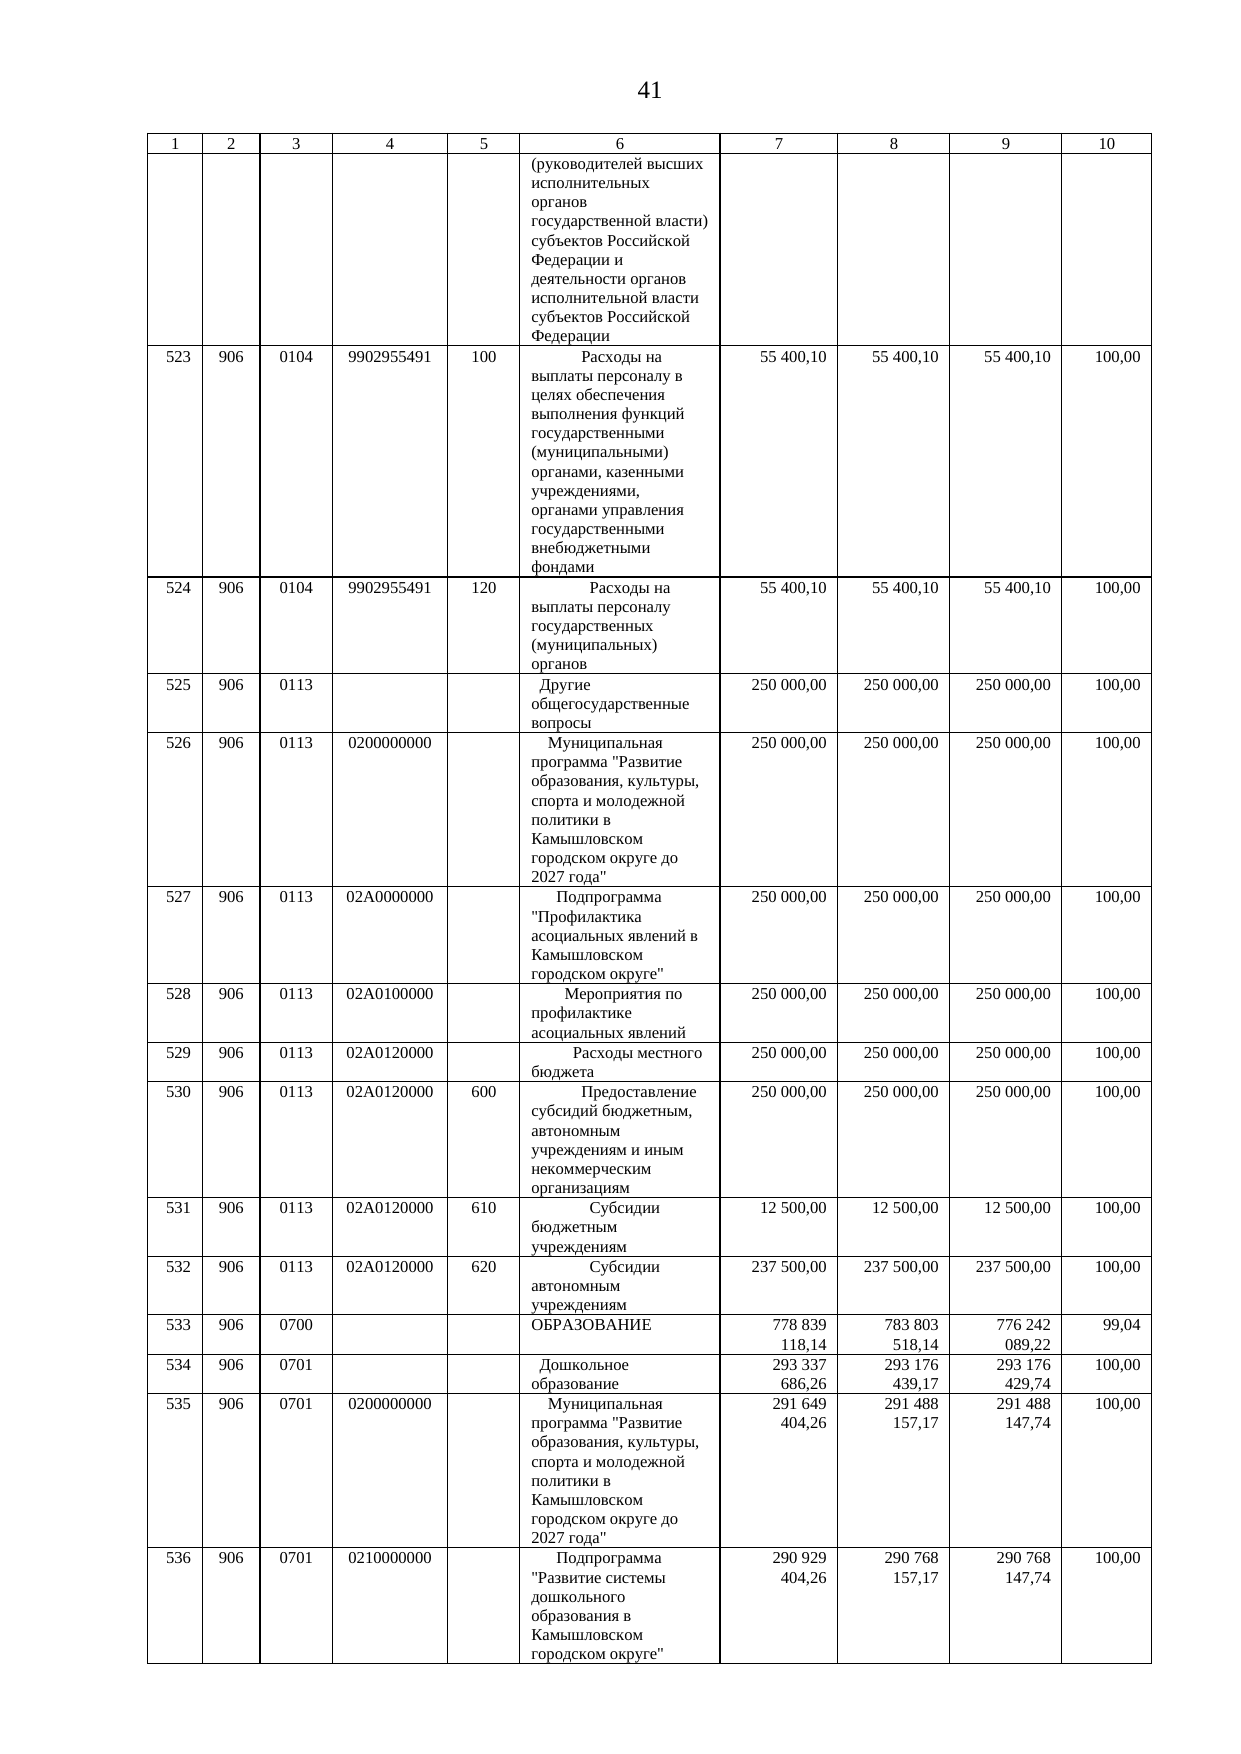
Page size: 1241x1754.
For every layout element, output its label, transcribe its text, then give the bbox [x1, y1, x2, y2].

table_cell 524 [148, 578, 202, 673]
table_cell 0113 [261, 1257, 332, 1314]
table_cell 9902955491 [333, 346, 447, 576]
table_cell [448, 1394, 519, 1547]
table_cell 0113 [261, 1043, 332, 1081]
table_cell 250 000,00 [721, 733, 837, 886]
table_cell 293 176 439,17 [838, 1355, 949, 1393]
table_cell 100,00 [1062, 1043, 1151, 1081]
table_cell 250 000,00 [838, 984, 949, 1042]
table_header 7 [721, 134, 837, 153]
table_cell [448, 1043, 519, 1081]
table_cell 250 000,00 [950, 674, 1061, 732]
table_header 8 [838, 134, 949, 153]
table_cell 529 [148, 1043, 202, 1081]
table_cell [448, 733, 519, 886]
table_cell [1062, 154, 1151, 345]
table_cell 02A0120000 [333, 1198, 447, 1256]
table_cell [448, 984, 519, 1042]
table_cell 12 500,00 [838, 1198, 949, 1256]
table_cell 906 [203, 346, 259, 576]
table_cell 906 [203, 984, 259, 1042]
table_cell 906 [203, 1257, 259, 1314]
table_cell 0701 [261, 1394, 332, 1547]
table_cell 0700 [261, 1315, 332, 1353]
table_cell [261, 154, 332, 345]
table_cell 0113 [261, 733, 332, 886]
table_cell 906 [203, 1082, 259, 1197]
table_cell 620 [448, 1257, 519, 1314]
table_cell 906 [203, 887, 259, 983]
table_cell [448, 1548, 519, 1663]
table_header 3 [261, 134, 332, 153]
table_cell 0200000000 [333, 1394, 447, 1547]
table_cell 100,00 [1062, 984, 1151, 1042]
table_header 4 [333, 134, 447, 153]
table_cell 237 500,00 [838, 1257, 949, 1314]
table_cell 0104 [261, 578, 332, 673]
table_cell 55 400,10 [950, 578, 1061, 673]
table_cell 906 [203, 1315, 259, 1353]
table_cell [203, 154, 259, 345]
table_cell 100,00 [1062, 346, 1151, 576]
table_cell 120 [448, 578, 519, 673]
table_cell 250 000,00 [838, 733, 949, 886]
table_cell [333, 1355, 447, 1393]
table_cell 906 [203, 733, 259, 886]
table_cell Расходы на выплаты персоналу государственных (муниципальных) органов [520, 578, 719, 673]
table_cell 783 803 518,14 [838, 1315, 949, 1353]
table_cell 100,00 [1062, 1257, 1151, 1314]
table_cell Субсидии бюджетным учреждениям [520, 1198, 719, 1256]
table_cell 526 [148, 733, 202, 886]
table_cell Другие общегосударственные вопросы [520, 674, 719, 732]
table_cell [448, 154, 519, 345]
table_cell 250 000,00 [950, 733, 1061, 886]
table_cell 02A0100000 [333, 984, 447, 1042]
table_cell 100,00 [1062, 1548, 1151, 1663]
table_header 6 [520, 134, 719, 153]
table_cell 100,00 [1062, 733, 1151, 886]
table_cell 778 839 118,14 [721, 1315, 837, 1353]
table_cell 250 000,00 [950, 1043, 1061, 1081]
table_cell 0113 [261, 1082, 332, 1197]
table_cell Субсидии автономным учреждениям [520, 1257, 719, 1314]
table_cell Расходы на выплаты персоналу в целях обеспечения выполнения функций государственными (муниципальными) органами, казенными учреждениями, органами управления государственными внебюджетными фондами [520, 346, 719, 576]
table_header 5 [448, 134, 519, 153]
table_cell [148, 154, 202, 345]
table_cell 532 [148, 1257, 202, 1314]
table_cell 250 000,00 [721, 1043, 837, 1081]
table_cell 776 242 089,22 [950, 1315, 1061, 1353]
table_cell [333, 154, 447, 345]
table_cell 906 [203, 1548, 259, 1663]
table_cell [333, 1315, 447, 1353]
table_cell 250 000,00 [838, 1043, 949, 1081]
table_cell 0701 [261, 1355, 332, 1393]
table_cell 293 337 686,26 [721, 1355, 837, 1393]
table_cell 0113 [261, 887, 332, 983]
table_cell 0200000000 [333, 733, 447, 886]
table_cell Муниципальная программа "Развитие образования, культуры, спорта и молодежной политики в Камышловском городском округе до 2027 года" [520, 733, 719, 886]
table_cell 55 400,10 [721, 346, 837, 576]
table_cell 55 400,10 [950, 346, 1061, 576]
table_cell 250 000,00 [950, 984, 1061, 1042]
table_cell 610 [448, 1198, 519, 1256]
table_cell 0113 [261, 1198, 332, 1256]
table_cell 100,00 [1062, 1394, 1151, 1547]
table_header 2 [203, 134, 259, 153]
table_cell 250 000,00 [721, 1082, 837, 1197]
table_cell Подпрограмма "Профилактика асоциальных явлений в Камышловском городском округе" [520, 887, 719, 983]
table_cell [448, 674, 519, 732]
table_cell 55 400,10 [838, 346, 949, 576]
table_cell 250 000,00 [950, 887, 1061, 983]
table_cell 250 000,00 [721, 887, 837, 983]
table_cell 527 [148, 887, 202, 983]
table_header 1 [148, 134, 202, 153]
table_cell 906 [203, 1043, 259, 1081]
table_cell Расходы местного бюджета [520, 1043, 719, 1081]
table_cell 100,00 [1062, 1355, 1151, 1393]
table_cell 290 929 404,26 [721, 1548, 837, 1663]
table_cell ОБРАЗОВАНИЕ [520, 1315, 719, 1353]
table_header 10 [1062, 134, 1151, 153]
table_cell 250 000,00 [721, 984, 837, 1042]
table_cell 293 176 429,74 [950, 1355, 1061, 1393]
table_cell 9902955491 [333, 578, 447, 673]
table_cell 100,00 [1062, 674, 1151, 732]
table_cell 100,00 [1062, 578, 1151, 673]
table_cell 523 [148, 346, 202, 576]
table_cell 100,00 [1062, 1082, 1151, 1197]
table_cell 0701 [261, 1548, 332, 1663]
table_cell 100,00 [1062, 1198, 1151, 1256]
table_cell 906 [203, 1394, 259, 1547]
table_cell 02A0120000 [333, 1257, 447, 1314]
table_header 9 [950, 134, 1061, 153]
table_cell 536 [148, 1548, 202, 1663]
table_cell 237 500,00 [950, 1257, 1061, 1314]
table_cell Предоставление субсидий бюджетным, автономным учреждениям и иным некоммерческим организациям [520, 1082, 719, 1197]
table_cell 535 [148, 1394, 202, 1547]
table_cell 250 000,00 [721, 674, 837, 732]
table_cell [721, 154, 837, 345]
table_cell [448, 1355, 519, 1393]
table_cell 0113 [261, 984, 332, 1042]
table_cell 0104 [261, 346, 332, 576]
table_cell 250 000,00 [838, 1082, 949, 1197]
table_cell 290 768 157,17 [838, 1548, 949, 1663]
table_cell 237 500,00 [721, 1257, 837, 1314]
table_cell [838, 154, 949, 345]
table_cell [448, 887, 519, 983]
table_cell 0113 [261, 674, 332, 732]
table_cell 906 [203, 1355, 259, 1393]
table_cell 291 488 157,17 [838, 1394, 949, 1547]
table_cell 02A0120000 [333, 1082, 447, 1197]
table_cell [950, 154, 1061, 345]
table_cell 600 [448, 1082, 519, 1197]
table_cell 99,04 [1062, 1315, 1151, 1353]
table_cell 290 768 147,74 [950, 1548, 1061, 1663]
table_cell 12 500,00 [721, 1198, 837, 1256]
table_cell 906 [203, 1198, 259, 1256]
table_cell 531 [148, 1198, 202, 1256]
table_cell 250 000,00 [838, 887, 949, 983]
table_cell 250 000,00 [838, 674, 949, 732]
table_cell 530 [148, 1082, 202, 1197]
table_cell 0210000000 [333, 1548, 447, 1663]
table_cell 533 [148, 1315, 202, 1353]
table_cell 906 [203, 578, 259, 673]
table_cell 100 [448, 346, 519, 576]
table_cell 906 [203, 674, 259, 732]
table_cell 291 649 404,26 [721, 1394, 837, 1547]
table_cell 528 [148, 984, 202, 1042]
table_cell 525 [148, 674, 202, 732]
table_cell Муниципальная программа "Развитие образования, культуры, спорта и молодежной политики в Камышловском городском округе до 2027 года" [520, 1394, 719, 1547]
table_cell (руководителей высших исполнительных органов государственной власти) субъектов Российской Федерации и деятельности органов исполнительной власти субъектов Российской Федерации [520, 154, 719, 345]
table_cell 12 500,00 [950, 1198, 1061, 1256]
table_cell 291 488 147,74 [950, 1394, 1061, 1547]
table_cell [333, 674, 447, 732]
table_cell 02A0120000 [333, 1043, 447, 1081]
table_cell [448, 1315, 519, 1353]
table_cell 534 [148, 1355, 202, 1393]
table_cell Дошкольное образование [520, 1355, 719, 1393]
table_cell 250 000,00 [950, 1082, 1061, 1197]
table_cell 55 400,10 [721, 578, 837, 673]
table_cell Подпрограмма "Развитие системы дошкольного образования в Камышловском городском округе" [520, 1548, 719, 1663]
table_cell 02A0000000 [333, 887, 447, 983]
table_cell Мероприятия по профилактике асоциальных явлений [520, 984, 719, 1042]
table_cell 100,00 [1062, 887, 1151, 983]
table_cell 55 400,10 [838, 578, 949, 673]
